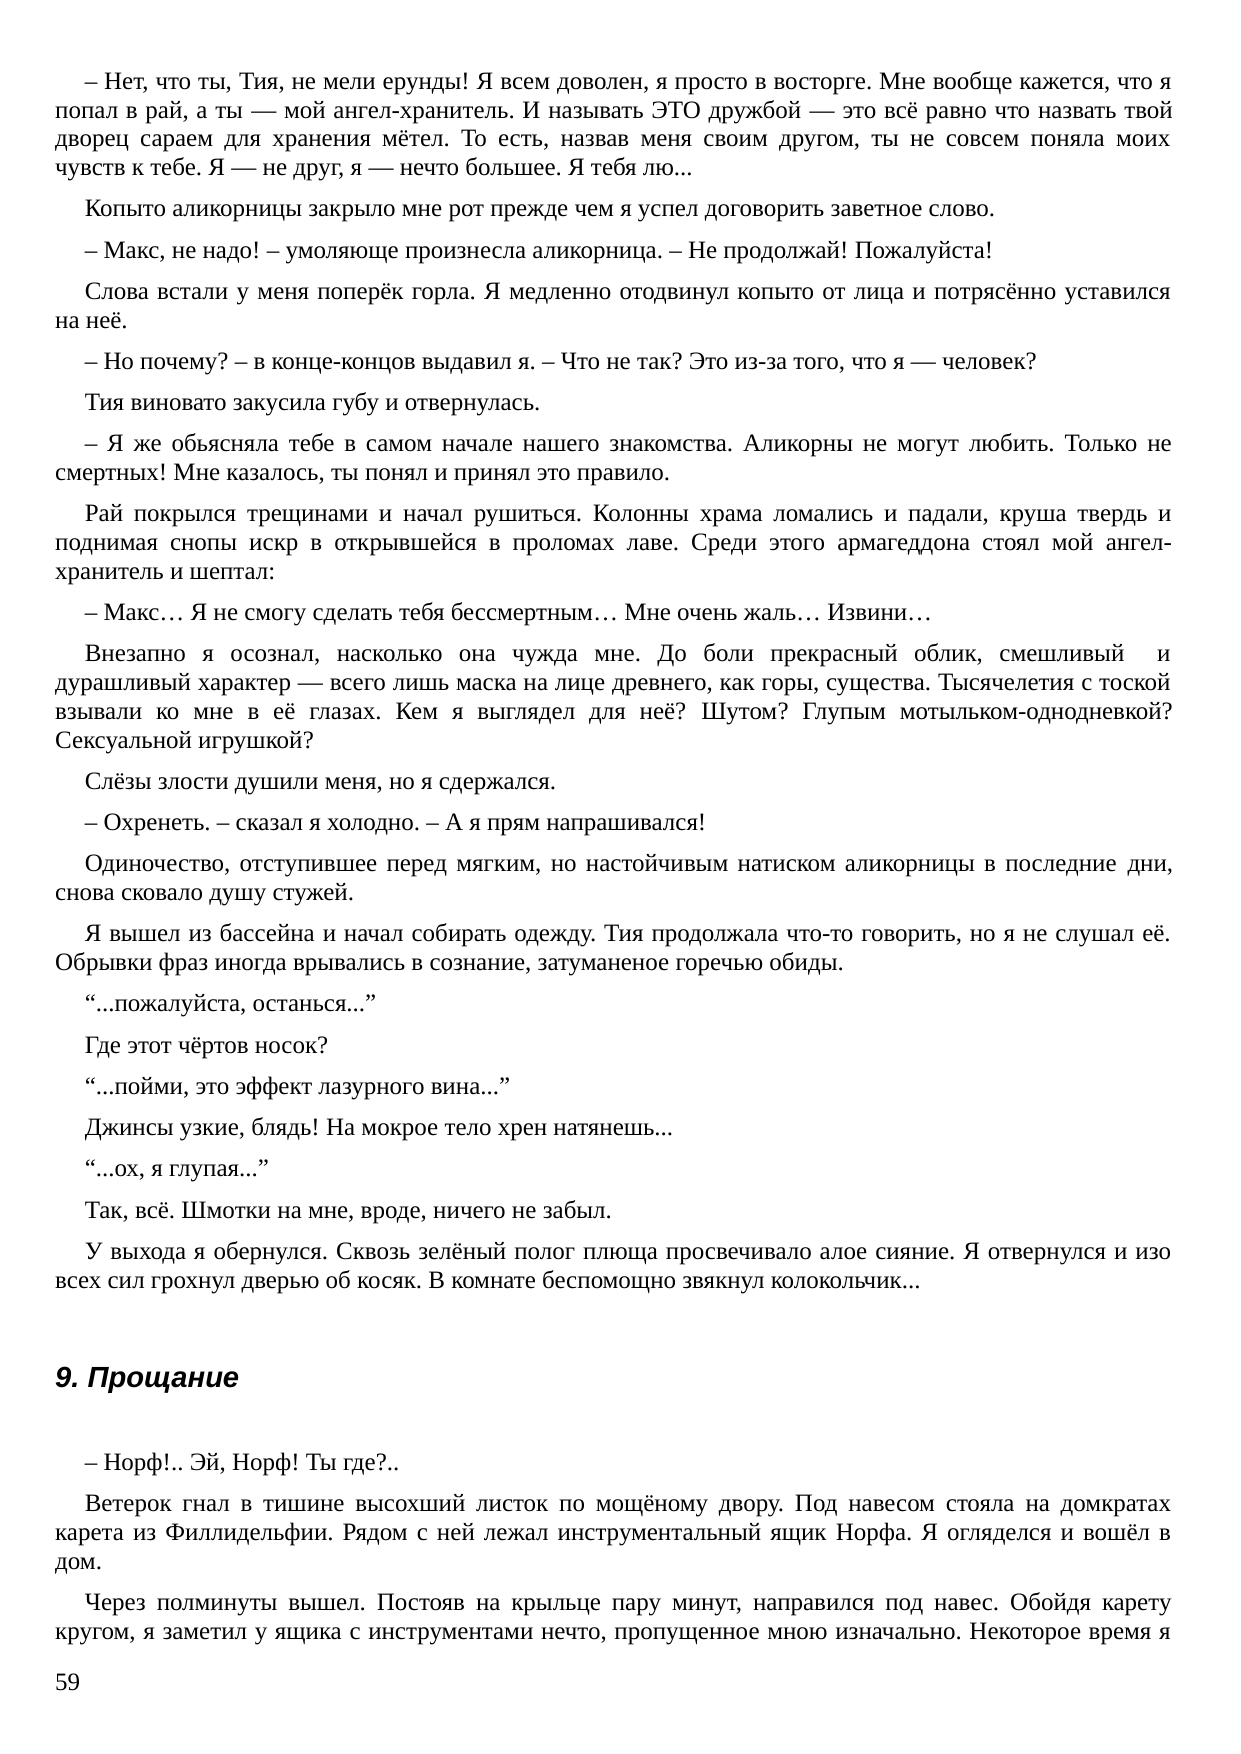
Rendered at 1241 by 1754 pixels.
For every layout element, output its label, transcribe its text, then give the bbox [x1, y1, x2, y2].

text Слова встали у меня поперёк горла. Я медленно отодвинул копыто от лица и потрясённо уставился на неё. [55, 276, 1173, 333]
text Так, всё. Шмотки на мне, вроде, ничего не забыл. [55, 1195, 1173, 1223]
text У выхода я обернулся. Сквозь зелёный полог плюща просвечивало алое сияние. Я отвернулся и изо всех сил грохнул дверью об косяк. В комнате беспомощно звякнул колокольчик... [55, 1236, 1173, 1293]
text – Нет, что ты, Тия, не мели ерунды! Я всем доволен, я просто в восторге. Мне вообще кажется, что я попал в рай, а ты — мой ангел-хранитель. И называть ЭТО дружбой — это всё равно что назвать твой дворец сараем для хранения мётел. То есть, назвав меня своим другом, ты не совсем поняла моих чувств к тебе. Я — не друг, я — нечто большее. Я тебя лю... [55, 66, 1173, 181]
text Одиночество, отступившее перед мягким, но настойчивым натиском аликорницы в последние дни, снова сковало душу стужей. [55, 848, 1173, 906]
text Джинсы узкие, блядь! На мокрое тело хрен натянешь... [55, 1112, 1173, 1141]
text Рай покрылся трещинами и начал рушиться. Колонны храма ломались и падали, круша твердь и поднимая снопы искр в открывшейся в проломах лаве. Среди этого армагеддона стоял мой ангел-хранитель и шептал: [55, 498, 1173, 585]
text Слёзы злости душили меня, но я сдержался. [55, 766, 1173, 795]
text Ветерок гнал в тишине высохший листок по мощёному двору. Под навесом стояла на домкратах карета из Филлидельфии. Рядом с ней лежал инструментальный ящик Норфа. Я огляделся и вошёл в дом. [55, 1488, 1173, 1574]
text – Норф!.. Эй, Норф! Ты где?.. [55, 1447, 1173, 1476]
text Копыто аликорницы закрыло мне рот прежде чем я успел договорить заветное слово. [55, 193, 1173, 222]
subtitle 9. Прощание [55, 1360, 1173, 1393]
text – Но почему? – в конце-концов выдавил я. – Что не так? Это из-за того, что я — человек? [55, 346, 1173, 375]
text Через полминуты вышел. Постояв на крыльце пару минут, направился под навес. Обойдя карету кругом, я заметил у ящика с инструментами нечто, пропущенное мною изначально. Некоторое время я [55, 1587, 1173, 1644]
text “...пожалуйста, останься...” [55, 988, 1173, 1017]
text – Макс… Я не смогу сделать тебя бессмертным… Мне очень жаль… Извини… [55, 597, 1173, 626]
text Внезапно я осознал, насколько она чужда мне. До боли прекрасный облик, смешливый и дурашливый характер — всего лишь маска на лице древнего, как горы, существа. Тысячелетия с тоской взывали ко мне в её глазах. Кем я выглядел для неё? Шутом? Глупым мотыльком-однодневкой? Сексуальной игрушкой? [55, 638, 1173, 753]
text Тия виновато закусила губу и отвернулась. [55, 387, 1173, 416]
text – Охренеть. – сказал я холодно. – А я прям напрашивался! [55, 807, 1173, 836]
text “...ох, я глупая...” [55, 1153, 1173, 1182]
text Я вышел из бассейна и начал собирать одежду. Тия продолжала что-то говорить, но я не слушал её. Обрывки фраз иногда врывались в сознание, затуманеное горечью обиды. [55, 918, 1173, 976]
text – Макс, не надо! – умоляюще произнесла аликорница. – Не продолжай! Пожалуйста! [55, 235, 1173, 263]
text – Я же обьясняла тебе в самом начале нашего знакомства. Аликорны не могут любить. Только не смертных! Мне казалось, ты понял и принял это правило. [55, 428, 1173, 486]
text Где этот чёртов носок? [55, 1030, 1173, 1058]
text “...пойми, это эффект лазурного вина...” [55, 1071, 1173, 1100]
